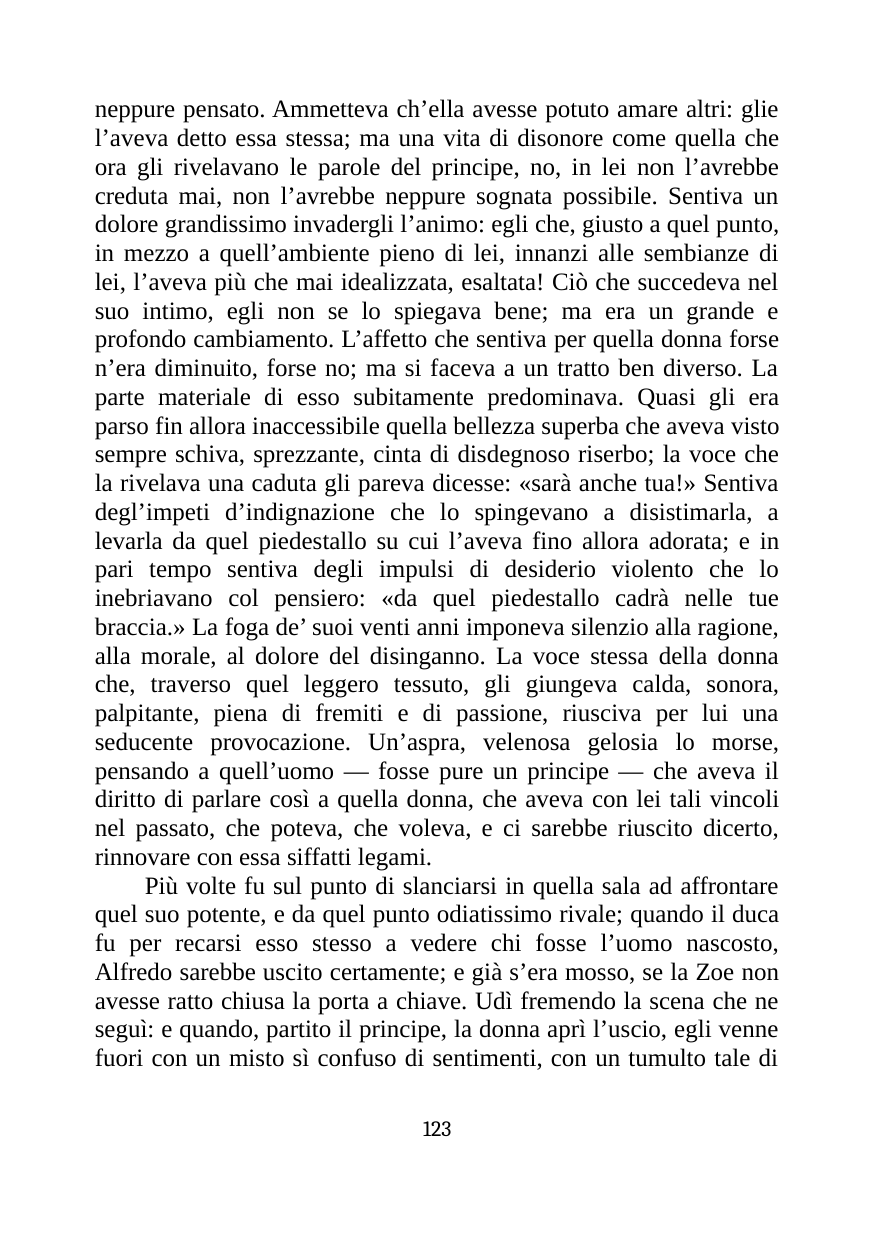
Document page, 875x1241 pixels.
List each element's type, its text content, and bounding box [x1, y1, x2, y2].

text neppure pensato. Ammetteva ch’ella avesse potuto amare altri: glie l’aveva detto essa stessa; ma una vita di disonore come quella che ora gli rivelavano le parole del principe, no, in lei non l’avrebbe creduta mai, non l’avrebbe neppure sognata possibile. Sentiva un dolore grandissimo invadergli l’animo: egli che, giusto a quel punto, in mezzo a quell’ambiente pieno di lei, innanzi alle sembianze di lei, l’aveva più che mai idealizzata, esaltata! Ciò che succedeva nel suo intimo, egli non se lo spiegava bene; ma era un grande e profondo cambiamento. L’affetto che sentiva per quella donna forse n’era diminuito, forse no; ma si faceva a un tratto ben diverso. La parte materiale di esso subitamente predominava. Quasi gli era parso fin allora inaccessibile quella bellezza superba che aveva visto sempre schiva, sprezzante, cinta di disdegnoso riserbo; la voce che la rivelava una caduta gli pareva dicesse: «sarà anche tua!» Sentiva degl’impeti d’indignazione che lo spingevano a disistimarla, a levarla da quel piedestallo su cui l’aveva fino allora adorata; e in pari tempo sentiva degli impulsi di desiderio violento che lo inebriavano col pensiero: «da quel piedestallo cadrà nelle tue braccia.» La foga de’ suoi venti anni imponeva silenzio alla ragione, alla morale, al dolore del disinganno. La voce stessa della donna che, traverso quel leggero tessuto, gli giungeva calda, sonora, palpitante, piena di fremiti e di passione, riusciva per lui una seducente provocazione. Un’aspra, velenosa gelosia lo morse, pensando a quell’uomo — fosse pure un principe — che aveva il diritto di parlare così a quella donna, che aveva con lei tali vincoli nel passato, che poteva, che voleva, e ci sarebbe riuscito dicerto, rinnovare con essa siffatti legami. [94, 94, 779, 871]
text Più volte fu sul punto di slanciarsi in quella sala ad affrontare quel suo potente, e da quel punto odiatissimo rivale; quando il duca fu per recarsi esso stesso a vedere chi fosse l’uomo nascosto, Alfredo sarebbe uscito certamente; e già s’era mosso, se la Zoe non avesse ratto chiusa la porta a chiave. Udì fremendo la scena che ne seguì: e quando, partito il principe, la donna aprì l’uscio, egli venne fuori con un misto sì confuso di sentimenti, con un tumulto tale di [94, 871, 779, 1072]
